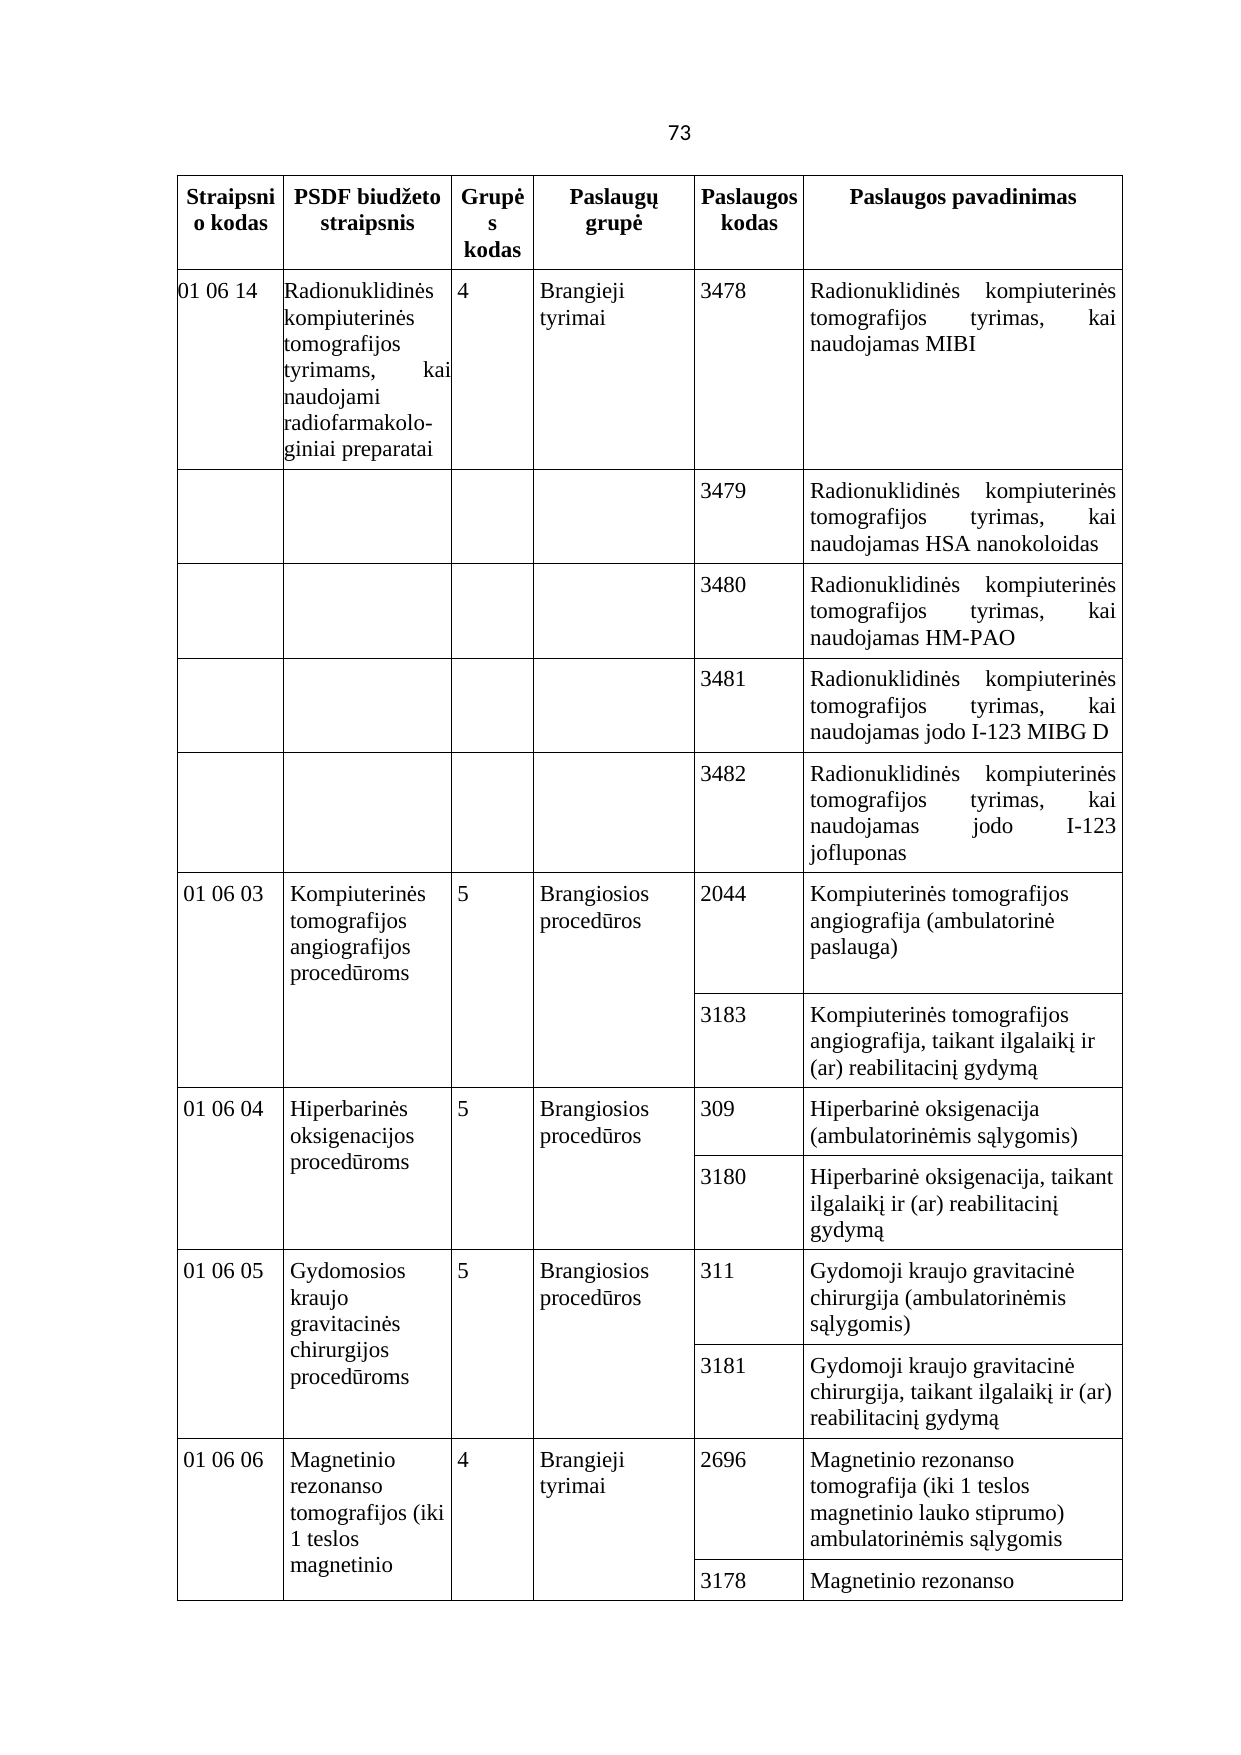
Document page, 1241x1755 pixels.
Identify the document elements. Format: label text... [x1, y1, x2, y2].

table_cell Radionuklidinės kompiuterinės tomografijos tyrimas, kai naudojamas HSA nanokoloidas [804, 470, 1122, 563]
table_cell Brangieji tyrimai [534, 270, 694, 469]
table_cell 309 [695, 1088, 803, 1155]
table_cell 5 [452, 873, 533, 993]
table_cell [452, 659, 533, 752]
table_header Straipsnio kodas [178, 176, 283, 269]
table_cell Hiperbarinės oksigenacijos procedūroms [284, 1088, 451, 1249]
table_cell Magnetinio rezonanso tomografija (iki 1 teslos magnetinio lauko stiprumo) ambulatorinėmis sąlygomis [804, 1439, 1122, 1558]
table_cell [178, 1155, 283, 1249]
table_cell Gydomoji kraujo gravitacinė chirurgija, taikant ilgalaikį ir (ar) reabilitacinį gydymą [804, 1345, 1122, 1438]
table_cell [178, 753, 283, 872]
table_cell 3180 [695, 1156, 803, 1249]
table_cell [534, 564, 694, 657]
table_cell [534, 993, 694, 1087]
table_cell 3478 [695, 270, 803, 469]
table_cell [534, 470, 694, 563]
table_header Paslaugos pavadinimas [804, 176, 1122, 269]
table_cell Kompiuterinės tomografijos angiografija, taikant ilgalaikį ir (ar) reabilitacinį gydymą [804, 994, 1122, 1087]
table_cell 01 06 06 [178, 1439, 283, 1558]
table_cell [178, 659, 283, 752]
table_cell Radionuklidinės kompiuterinės tomografijos tyrimams, kai naudojami radiofarmakolo-giniai preparatai [284, 270, 451, 469]
table_cell [178, 993, 283, 1087]
table_cell 3479 [695, 470, 803, 563]
table_cell Gydomoji kraujo gravitacinė chirurgija (ambulatorinėmis sąlygomis) [804, 1250, 1122, 1344]
table_cell Radionuklidinės kompiuterinės tomografijos tyrimas, kai naudojamas jodo I-123 MIBG D [804, 659, 1122, 752]
table_cell 4 [452, 270, 533, 469]
table_cell [178, 1344, 283, 1438]
table_cell [452, 470, 533, 563]
table_cell 5 [452, 1088, 533, 1155]
table_cell Gydomosios kraujo gravitacinės chirurgijos procedūroms [284, 1250, 451, 1438]
table_cell [452, 753, 533, 872]
table_cell [452, 1344, 533, 1438]
table_cell Radionuklidinės kompiuterinės tomografijos tyrimas, kai naudojamas MIBI [804, 270, 1122, 469]
table_cell [284, 753, 451, 872]
table_cell 3181 [695, 1345, 803, 1438]
table_header PSDF biudžeto straipsnis [284, 176, 451, 269]
table_cell [452, 1155, 533, 1249]
table_cell 5 [452, 1250, 533, 1344]
table_cell Magnetinio rezonanso [804, 1560, 1122, 1600]
table_cell [534, 753, 694, 872]
table_cell 3480 [695, 564, 803, 657]
table_cell Hiperbarinė oksigenacija (ambulatorinėmis sąlygomis) [804, 1088, 1122, 1155]
table_cell Brangiosios procedūros [534, 1088, 694, 1155]
table_cell 2696 [695, 1439, 803, 1558]
table_cell Kompiuterinės tomografijos angiografija (ambulatorinė paslauga) [804, 873, 1122, 993]
table_cell [178, 470, 283, 563]
table_cell 311 [695, 1250, 803, 1344]
table_cell [534, 1155, 694, 1249]
table_cell Radionuklidinės kompiuterinės tomografijos tyrimas, kai naudojamas HM-PAO [804, 564, 1122, 657]
table_cell 01 06 04 [178, 1088, 283, 1155]
table_cell [534, 1559, 694, 1600]
table_cell Magnetinio rezonanso tomografijos (iki 1 teslos magnetinio [284, 1439, 451, 1600]
table_cell Brangiosios procedūros [534, 873, 694, 993]
table_cell [284, 993, 451, 1087]
table_cell Kompiuterinės tomografijos angiografijos procedūroms [284, 873, 451, 993]
table_cell 3481 [695, 659, 803, 752]
table_cell [452, 564, 533, 657]
table_cell 01 06 05 [178, 1250, 283, 1344]
table_cell 4 [452, 1439, 533, 1558]
table_cell 3482 [695, 753, 803, 872]
table_cell Brangieji tyrimai [534, 1439, 694, 1558]
table_cell 01 06 14 [178, 270, 283, 469]
table_cell Hiperbarinė oksigenacija, taikant ilgalaikį ir (ar) reabilitacinį gydymą [804, 1156, 1122, 1249]
table_header Paslaugos kodas [695, 176, 803, 269]
table_header Paslaugų grupė [534, 176, 694, 269]
table_cell [284, 564, 451, 657]
table_cell 01 06 03 [178, 873, 283, 993]
table_cell Brangiosios procedūros [534, 1250, 694, 1438]
table_cell 2044 [695, 873, 803, 993]
table_cell [284, 470, 451, 563]
table_cell [452, 1559, 533, 1600]
table_cell [178, 564, 283, 657]
table_header Grupės kodas [452, 176, 533, 269]
table_cell Radionuklidinės kompiuterinės tomografijos tyrimas, kai naudojamas jodo I-123 jofluponas [804, 753, 1122, 872]
table_cell [534, 659, 694, 752]
table_cell [178, 1559, 283, 1600]
table_cell [284, 659, 451, 752]
table_cell 3183 [695, 994, 803, 1087]
table_cell 3178 [695, 1560, 803, 1600]
table_cell [452, 993, 533, 1087]
